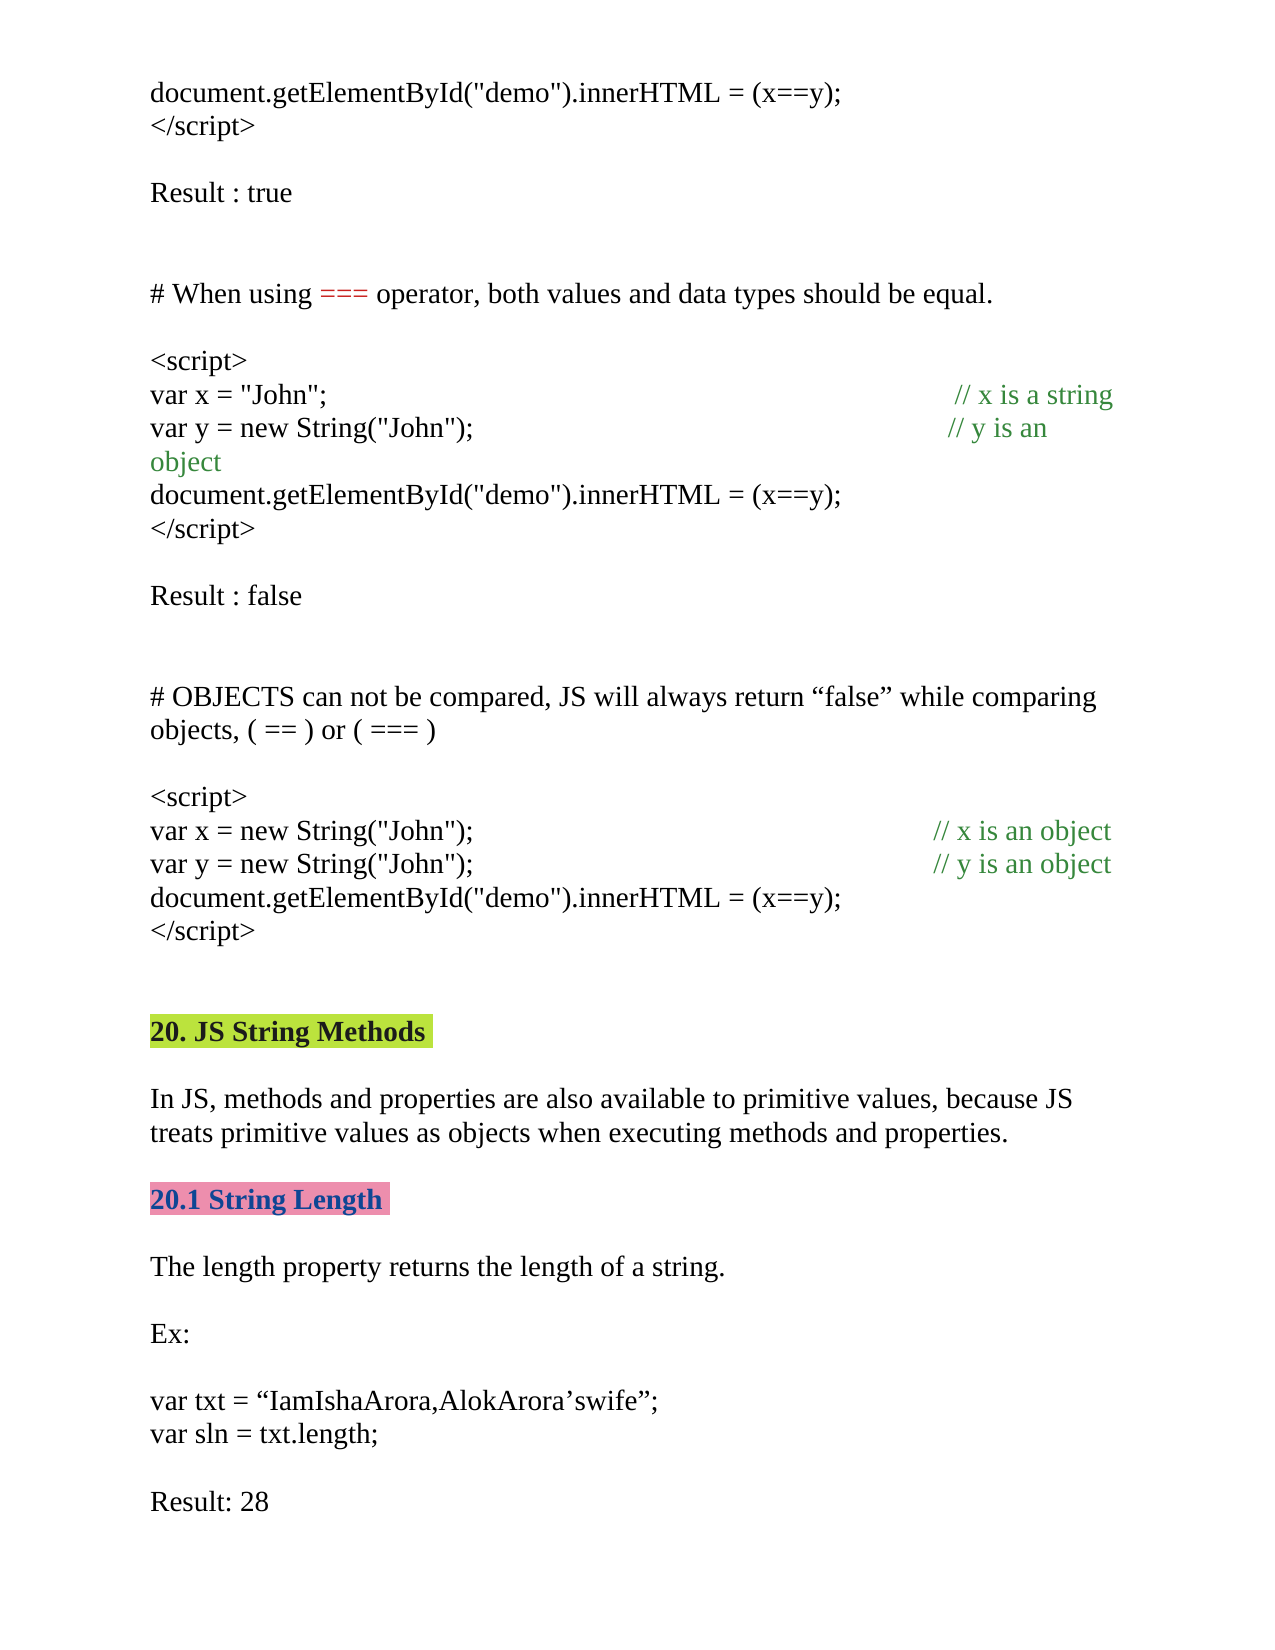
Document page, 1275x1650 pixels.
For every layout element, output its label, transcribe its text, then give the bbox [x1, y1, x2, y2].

text document.getElementById("demo").innerHTML = (x==y); [150, 880, 1125, 913]
text </script> [150, 511, 1125, 544]
text var y = new String("John"); // y is an object [150, 410, 1125, 477]
text var sln = txt.length; [150, 1417, 1125, 1450]
text var txt = “IamIshaArora,AlokArora’swife”; [150, 1383, 1125, 1417]
text Result : false [150, 578, 1125, 612]
text In JS, methods and properties are also available to primitive values, because JS treats primitive values as objects when executing methods and properties. [150, 1081, 1125, 1148]
text var x = new String("John"); // x is an object [150, 813, 1125, 846]
text 20.1 String Length [150, 1182, 1125, 1215]
text </script> [150, 108, 1125, 142]
text 20. JS String Methods [150, 1014, 1125, 1048]
text var x = "John"; // x is a string [150, 377, 1125, 410]
text Result: 28 [150, 1484, 1125, 1517]
text </script> [150, 913, 1125, 947]
text Result : true [150, 176, 1125, 209]
text The length property returns the length of a string. [150, 1249, 1125, 1282]
text var y = new String("John"); // y is an object [150, 846, 1125, 880]
text # When using === operator, both values and data types should be equal. [150, 276, 1125, 310]
text <script> [150, 343, 1125, 377]
text # OBJECTS can not be compared, JS will always return “false” while comparing objects, ( == ) or ( === ) [150, 679, 1125, 746]
text <script> [150, 779, 1125, 813]
text document.getElementById("demo").innerHTML = (x==y); [150, 75, 1125, 108]
text document.getElementById("demo").innerHTML = (x==y); [150, 477, 1125, 511]
text Ex: [150, 1316, 1125, 1349]
